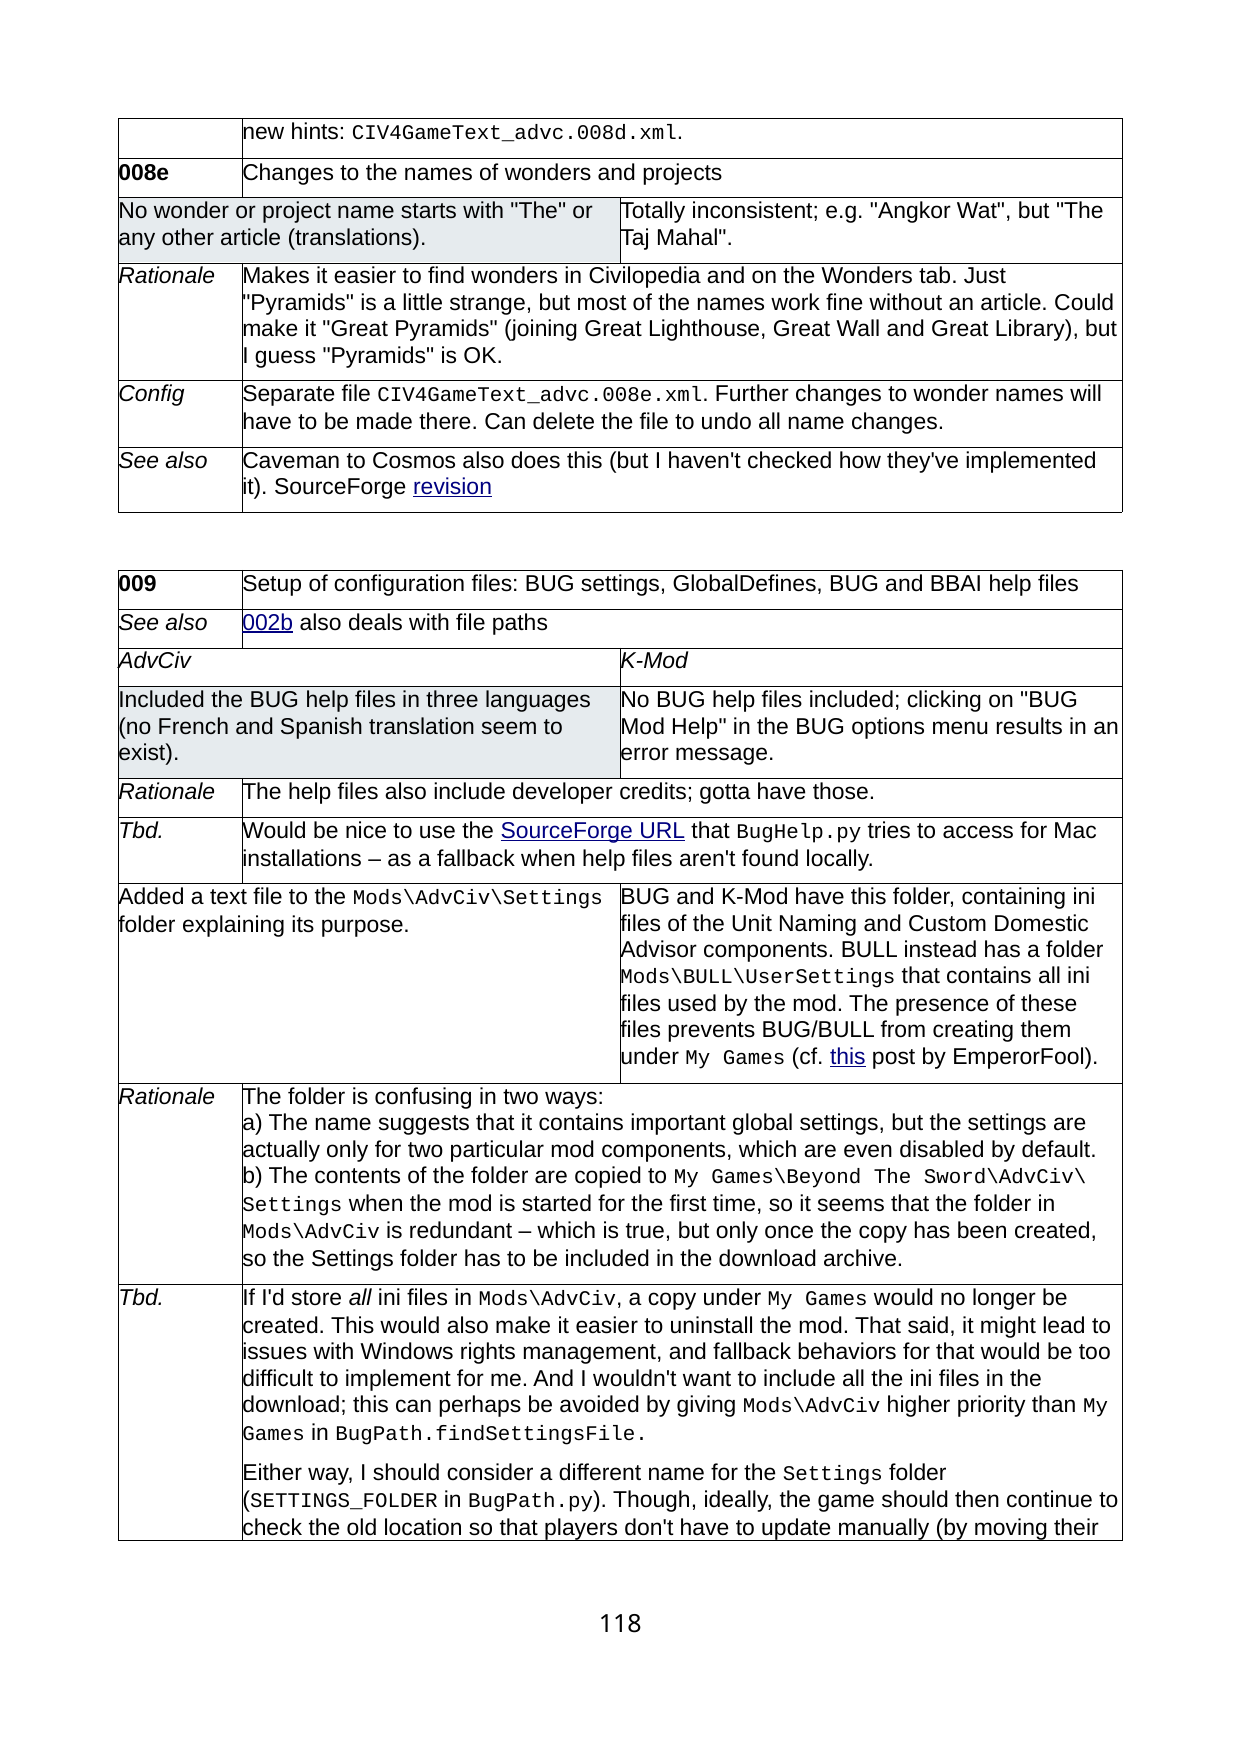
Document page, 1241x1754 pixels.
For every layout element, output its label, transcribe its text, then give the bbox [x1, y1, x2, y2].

table_cell AdvCiv [119, 649, 620, 686]
table_cell Config [119, 381, 242, 447]
table_cell See also [119, 448, 242, 512]
table_cell Rationale [119, 779, 242, 817]
table_cell Totally inconsistent; e.g. "Angkor Wat", but "The Taj Mahal". [621, 198, 1122, 262]
table_cell Tbd. [119, 1285, 242, 1540]
table_cell Would be nice to use the SourceForge URL that BugHelp.py tries to access for Mac installations – as a fallback when help files aren't found locally. [243, 818, 1122, 883]
table_cell K-Mod [621, 649, 1122, 686]
table_cell Tbd. [119, 818, 242, 883]
table_cell The help files also include developer credits; gotta have those. [243, 779, 1122, 817]
table_cell Rationale [119, 264, 242, 380]
table_cell Added a text file to the Mods\AdvCiv\Settings folder explaining its purpose. [119, 884, 620, 1083]
table_cell 002b also deals with file paths [243, 610, 1122, 647]
table_cell Changes to the names of wonders and projects [243, 159, 1122, 197]
table_cell See also [119, 610, 242, 647]
table_cell Rationale [119, 1084, 242, 1284]
table_cell No wonder or project name starts with "The" or any other article (translations). [119, 198, 620, 262]
table_cell If I'd store all ini files in Mods\AdvCiv, a copy under My Games would no longer be created. This would also make it easier to uninstall the mod. That said, it might lead to issues with Windows rights management, and fallback behaviors for that would be too difficult to implement for me. And I wouldn't want to include all the ini files in the download; this can perhaps be avoided by giving Mods\AdvCiv higher priority than My Games in BugPath.findSettingsFile. Either way, I should consider a different name for the Settings folder (SETTINGS_FOLDER in BugPath.py). Though, ideally, the game should then continue to check the old location so that players don't have to update manually (by moving their [243, 1285, 1122, 1540]
table_cell Makes it easier to find wonders in Civilopedia and on the Wonders tab. Just "Pyramids" is a little strange, but most of the names work fine without an article. Could make it "Great Pyramids" (joining Great Lighthouse, Great Wall and Great Library), but I guess "Pyramids" is OK. [243, 264, 1122, 380]
table_cell Included the BUG help files in three languages (no French and Spanish translation seem to exist). [119, 687, 620, 778]
table_cell The folder is confusing in two ways: a) The name suggests that it contains important global settings, but the settings are actually only for two particular mod components, which are even disabled by default. b) The contents of the folder are copied to My Games\Beyond The Sword\AdvCiv\Settings when the mod is started for the first time, so it seems that the folder in Mods\AdvCiv is redundant – which is true, but only once the copy has been created, so the Settings folder has to be included in the download archive. [243, 1084, 1122, 1284]
table_header Setup of configuration files: BUG settings, GlobalDefines, BUG and BBAI help files [243, 571, 1122, 608]
table_cell Caveman to Cosmos also does this (but I haven't checked how they've implemented it). SourceForge revision [243, 448, 1122, 512]
table_header 009 [119, 571, 242, 608]
table_cell [119, 119, 242, 158]
table_cell Separate file CIV4GameText_advc.008e.xml. Further changes to wonder names will have to be made there. Can delete the file to undo all name changes. [243, 381, 1122, 447]
table_cell new hints: CIV4GameText_advc.008d.xml. [243, 119, 1122, 158]
table_cell BUG and K-Mod have this folder, containing ini files of the Unit Naming and Custom Domestic Advisor components. BULL instead has a folder Mods\BULL\UserSettings that contains all ini files used by the mod. The presence of these files prevents BUG/BULL from creating them under My Games (cf. this post by EmperorFool). [621, 884, 1122, 1083]
table_cell 008e [119, 159, 242, 197]
table_cell No BUG help files included; clicking on "BUG Mod Help" in the BUG options menu results in an error message. [621, 687, 1122, 778]
